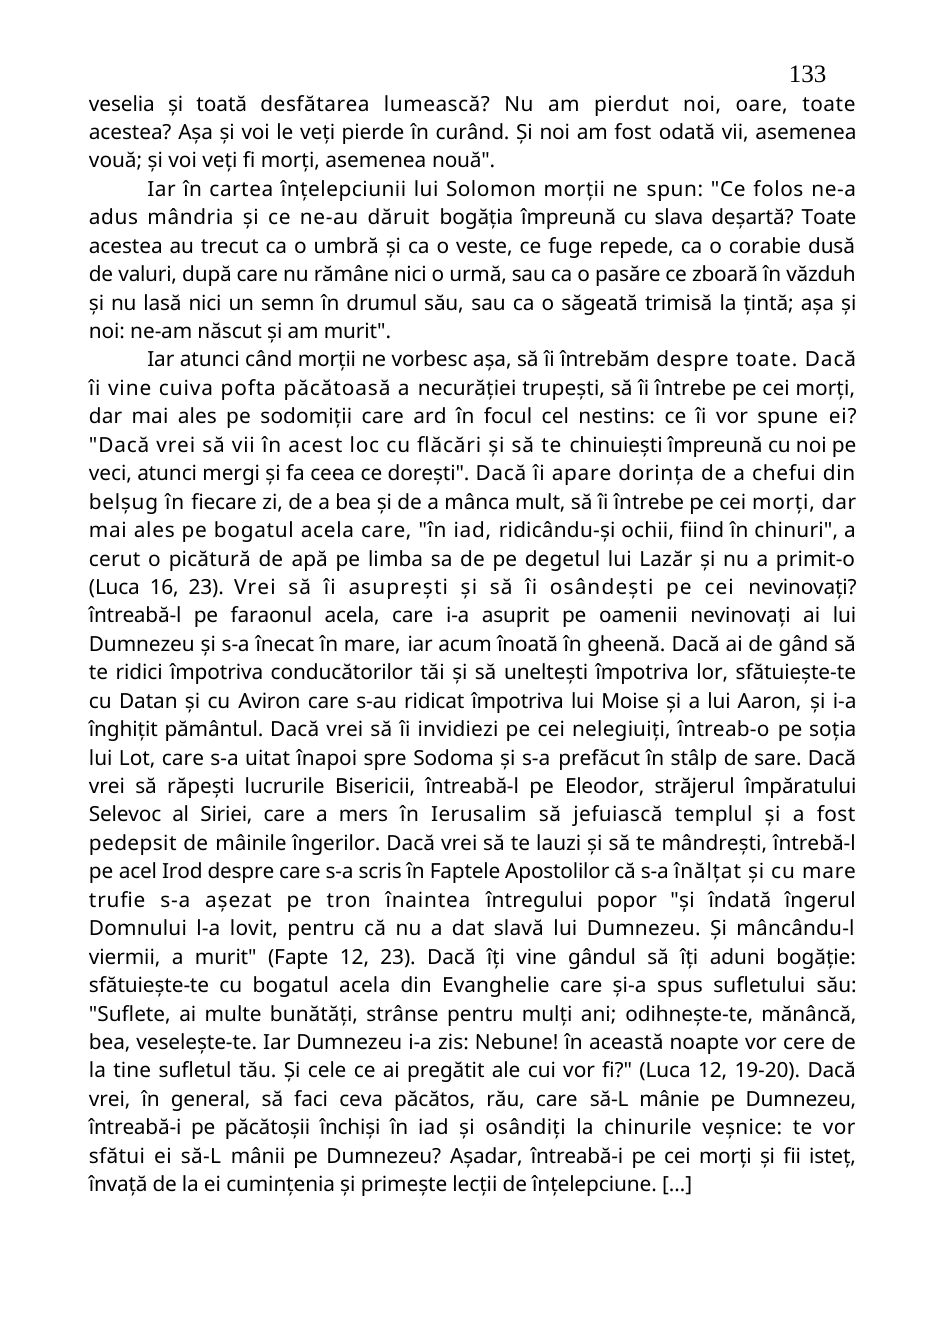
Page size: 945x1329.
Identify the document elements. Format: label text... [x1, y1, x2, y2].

text Iar atunci când morţii ne vorbesc aşa, să îi întrebăm despre toate. Dacă îi vine cuiva pofta păcătoasă a necurăţiei trupeşti, să îi întrebe pe cei morţi, dar mai ales pe sodomiţii care ard în focul cel nestins: ce îi vor spune ei? "Dacă vrei să vii în acest loc cu flăcări şi să te chinuieşti împreună cu noi pe veci, atunci mergi şi fa ceea ce doreşti". Dacă îi apare dorinţa de a chefui din belşug în fiecare zi, de a bea şi de a mânca mult, să îi întrebe pe cei morţi, dar mai ales pe bogatul acela care, "în iad, ridicându-şi ochii, fiind în chinuri", a cerut o picătură de apă pe limba sa de pe degetul lui Lazăr şi nu a primit-o (Luca 16, 23). Vrei să îi asupreşti şi să îi osândeşti pe cei nevinovaţi? întreabă-l pe faraonul acela, care i-a asuprit pe oamenii nevinovaţi ai lui Dumnezeu şi s-a înecat în mare, iar acum înoată în gheenă. Dacă ai de gând să te ridici împotriva conducătorilor tăi şi să unelteşti împotriva lor, sfătuieşte-te cu Datan şi cu Aviron care s-au ridicat împotriva lui Moise şi a lui Aaron, şi i-a înghiţit pământul. Dacă vrei să îi invidiezi pe cei nelegiuiţi, întreab-o pe soţia lui Lot, care s-a uitat înapoi spre Sodoma şi s-a prefăcut în stâlp de sare. Dacă vrei să răpeşti lucrurile Bisericii, întreabă-l pe Eleodor, străjerul împăratului Selevoc al Siriei, care a mers în Ierusalim să jefuiască templul şi a fost pedepsit de mâinile îngerilor. Dacă vrei să te lauzi şi să te mândreşti, întrebă-l pe acel Irod despre care s-a scris în Faptele Apostolilor că s-a înălţat şi cu mare trufie s-a aşezat pe tron înaintea întregului popor "şi îndată îngerul Domnului l-a lovit, pentru că nu a dat slavă lui Dumnezeu. Şi mâncându-l viermii, a murit" (Fapte 12, 23). Dacă îţi vine gândul să îţi aduni bogăţie: sfătuieşte-te cu bogatul acela din Evanghelie care şi-a spus sufletului său: "Suflete, ai multe bunătăţi, strânse pentru mulţi ani; odihneşte-te, mănâncă, bea, veseleşte-te. Iar Dumnezeu i-a zis: Nebune! în această noapte vor cere de la tine sufletul tău. Şi cele ce ai pregătit ale cui vor fi?" (Luca 12, 19-20). Dacă vrei, în general, să faci ceva păcătos, rău, care să-L mânie pe Dumnezeu, întreabă-i pe păcătoşii închişi în iad şi osândiţi la chinurile veşnice: te vor sfătui ei să-L mânii pe Dumnezeu? Aşadar, întreabă-i pe cei morţi şi fii isteţ, învaţă de la ei cuminţenia şi primeşte lecţii de înţelepciune. […] [89, 344, 856, 1198]
text veselia şi toată desfătarea lumească? Nu am pierdut noi, oare, toate acestea? Aşa şi voi le veţi pierde în curând. Şi noi am fost odată vii, asemenea vouă; şi voi veţi fi morţi, asemenea nouă". [89, 89, 856, 174]
text Iar în cartea înţelepciunii lui Solomon morţii ne spun: "Ce folos ne-a adus mândria şi ce ne-au dăruit bogăţia împreună cu slava deşartă? Toate acestea au trecut ca o umbră şi ca o veste, ce fuge repede, ca o corabie dusă de valuri, după care nu rămâne nici o urmă, sau ca o pasăre ce zboară în văzduh şi nu lasă nici un semn în drumul său, sau ca o săgeată trimisă la ţintă; aşa şi noi: ne-am născut şi am murit". [89, 174, 856, 344]
